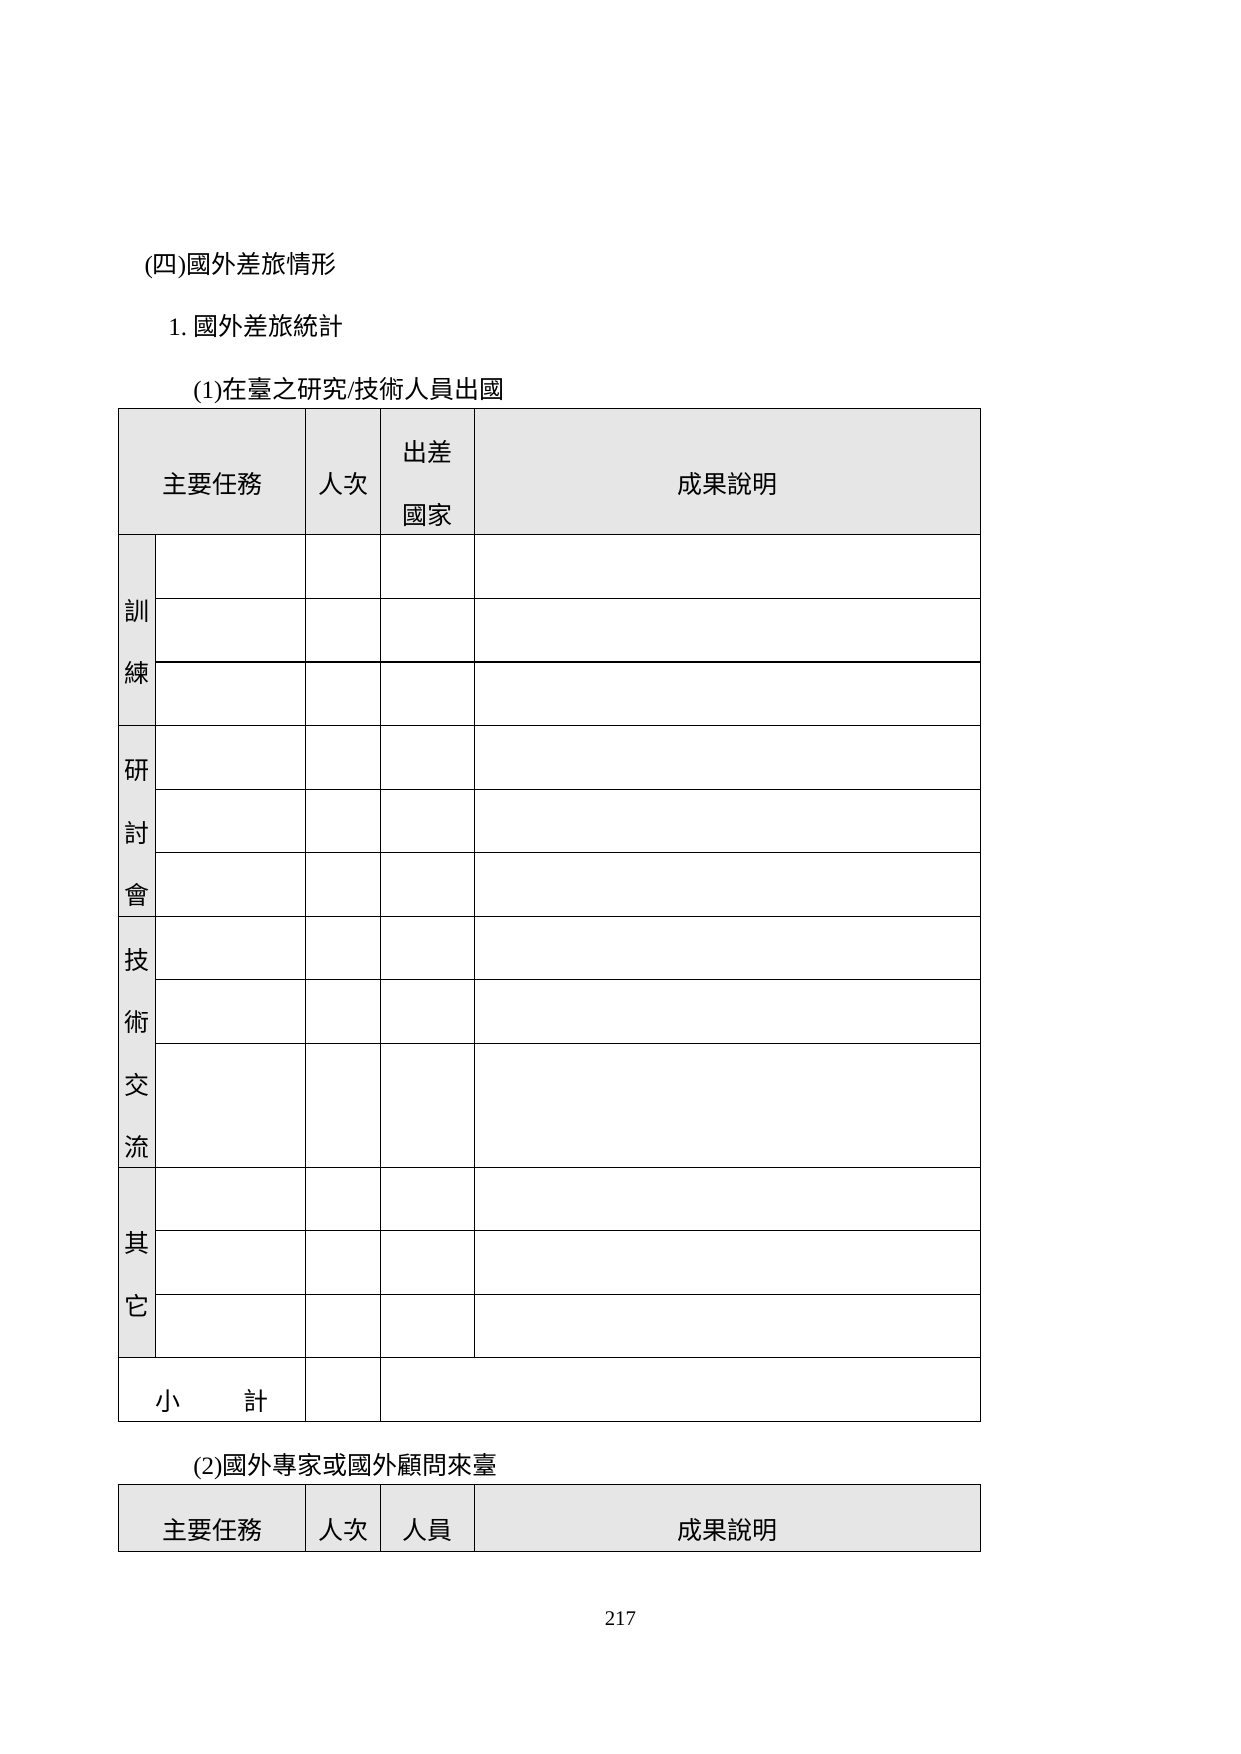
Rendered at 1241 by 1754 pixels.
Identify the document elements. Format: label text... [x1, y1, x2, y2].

table_cell [306, 853, 380, 916]
table_cell [306, 1168, 380, 1230]
table_header 主要任務 [119, 1485, 305, 1551]
table_cell 小 計 [119, 1358, 305, 1421]
table_cell [381, 917, 474, 979]
table_cell [475, 663, 980, 725]
table_cell [381, 1231, 474, 1294]
table_cell [306, 599, 380, 661]
table_cell [156, 1168, 305, 1230]
table_cell [156, 1231, 305, 1294]
table_cell 訓練 [119, 535, 155, 725]
table_cell [306, 663, 380, 725]
table_cell [381, 980, 474, 1043]
text (2)國外專家或國外顧問來臺 [193, 1422, 1122, 1484]
table_cell [306, 726, 380, 788]
table_cell [475, 1044, 980, 1167]
table_cell [306, 1044, 380, 1167]
table_cell [381, 1295, 474, 1357]
table_cell [156, 1044, 305, 1167]
table_header 主要任務 [119, 409, 305, 534]
table_cell [156, 790, 305, 852]
table_cell [156, 917, 305, 979]
table_cell [306, 1295, 380, 1357]
table_cell [381, 853, 474, 916]
table_cell [306, 917, 380, 979]
table_cell [156, 599, 305, 661]
table_cell [306, 980, 380, 1043]
table_header 人次 [306, 1485, 380, 1551]
table_cell [475, 980, 980, 1043]
text 1. 國外差旅統計 [168, 283, 1122, 346]
table_cell [156, 1295, 305, 1357]
text (四)國外差旅情形 [144, 221, 1122, 283]
table_header 出差 國家 [381, 409, 474, 534]
table_cell [475, 917, 980, 979]
table_cell [381, 1358, 980, 1421]
table_header 人次 [306, 409, 380, 534]
table_cell [381, 1044, 474, 1167]
table_cell [156, 726, 305, 788]
table_cell [475, 790, 980, 852]
table_cell [475, 1231, 980, 1294]
table_cell [475, 853, 980, 916]
table_cell [306, 535, 380, 598]
table_cell [475, 726, 980, 788]
table_cell [381, 535, 474, 598]
table_cell [381, 790, 474, 852]
table_cell 研討會 [119, 726, 155, 916]
table_cell [381, 1168, 474, 1230]
table_cell [156, 663, 305, 725]
table_cell [306, 1231, 380, 1294]
table_cell [475, 535, 980, 598]
table_cell [381, 726, 474, 788]
table_cell [306, 1358, 380, 1421]
table_cell 其它 [119, 1168, 155, 1357]
table_cell [156, 980, 305, 1043]
table_header 人員 國別 [381, 1485, 474, 1551]
table_cell [475, 1168, 980, 1230]
table_cell [156, 535, 305, 598]
table_header 成果說明 [475, 1485, 980, 1551]
table_header 成果說明 [475, 409, 980, 534]
table_cell [381, 599, 474, 661]
table_cell [306, 790, 380, 852]
table_cell [156, 853, 305, 916]
text (1)在臺之研究/技術人員出國 [193, 346, 1122, 408]
table_cell [381, 663, 474, 725]
table_cell [475, 1295, 980, 1357]
table_cell 技術交流 [119, 917, 155, 1167]
table_cell [475, 599, 980, 661]
